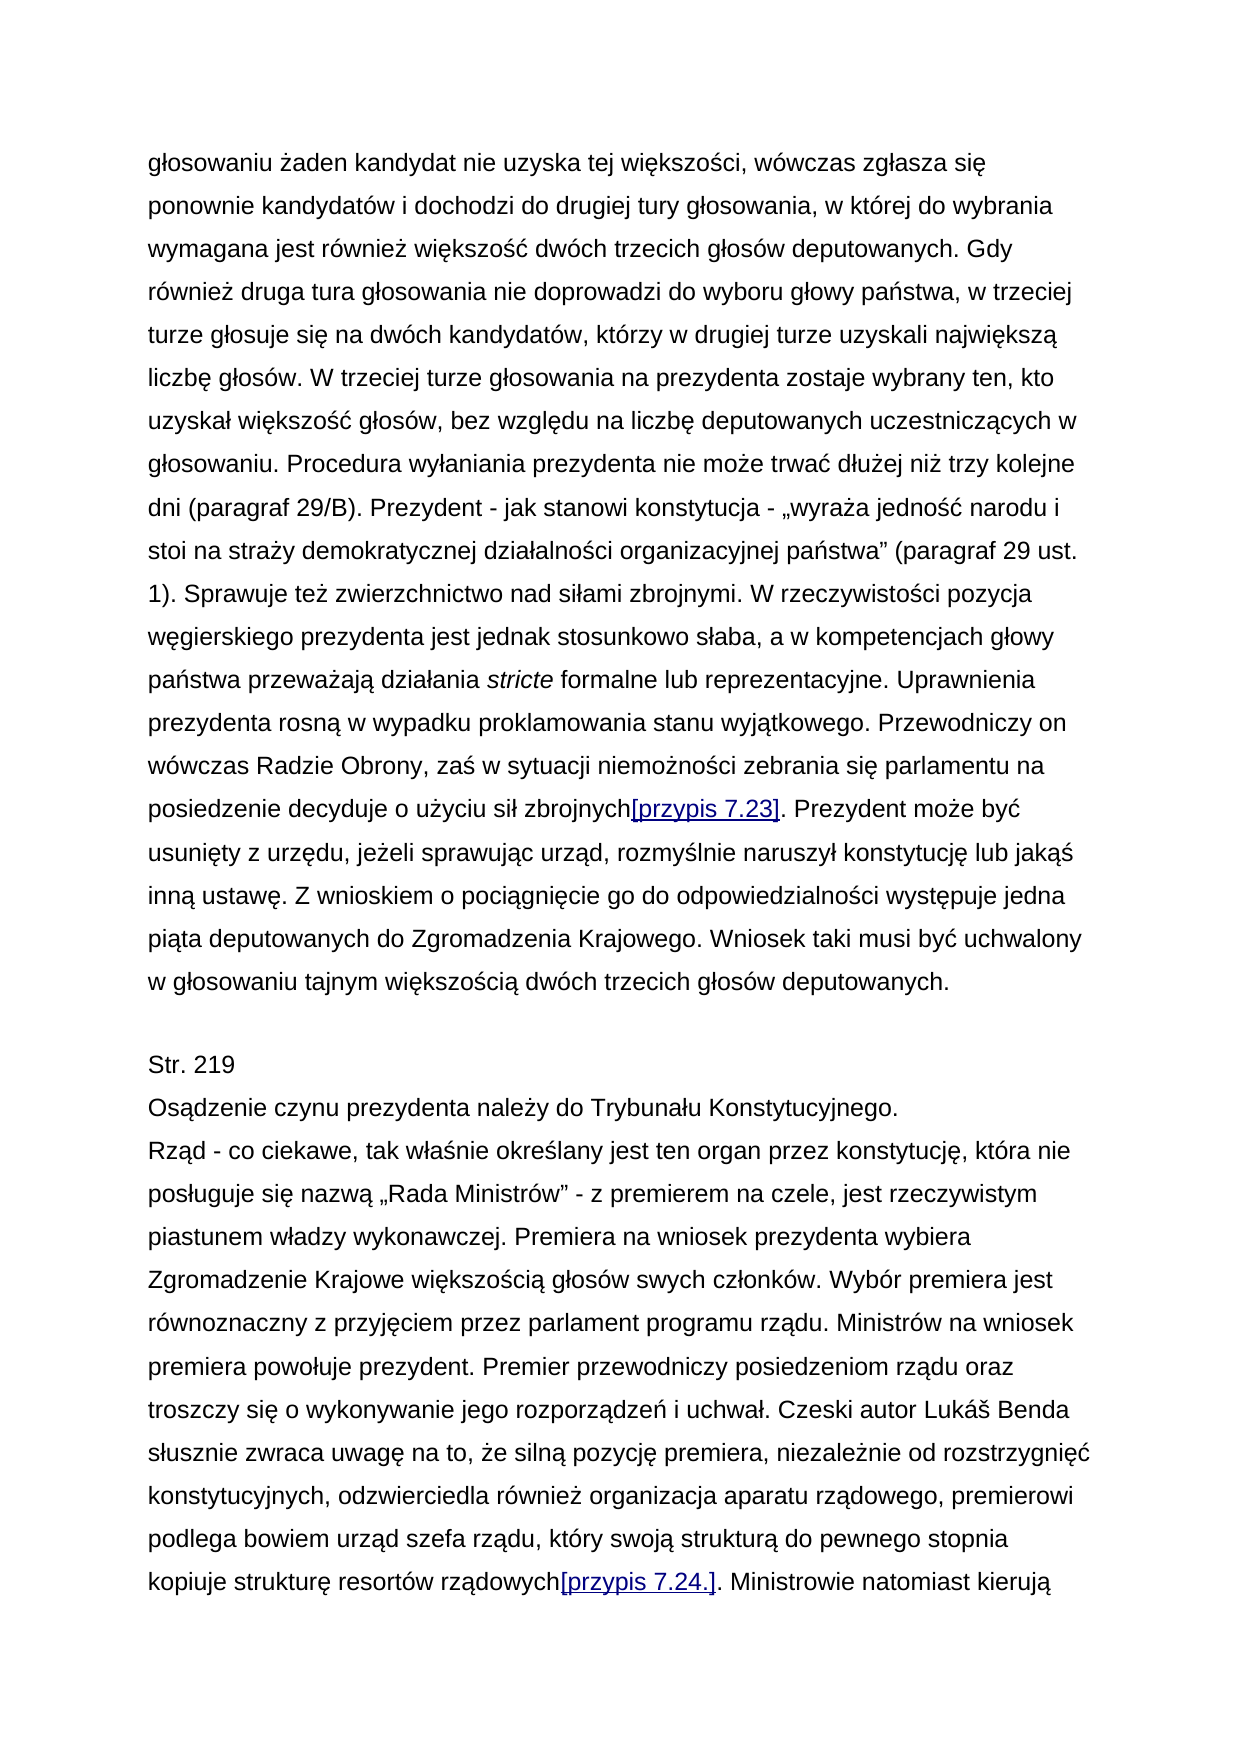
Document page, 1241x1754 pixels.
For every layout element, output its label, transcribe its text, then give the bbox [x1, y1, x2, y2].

text głosowaniu żaden kandydat nie uzyska tej większości, wówczas zgłasza się ponownie kandydatów i dochodzi do drugiej tury głosowania, w której do wybrania wymagana jest również większość dwóch trzecich głosów deputowanych. Gdy również druga tura głosowania nie doprowadzi do wyboru głowy państwa, w trzeciej turze głosuje się na dwóch kandydatów, którzy w drugiej turze uzyskali największą liczbę głosów. W trzeciej turze głosowania na prezydenta zostaje wybrany ten, kto uzyskał większość głosów, bez względu na liczbę deputowanych uczestniczących w głosowaniu. Procedura wyłaniania prezydenta nie może trwać dłużej niż trzy kolejne dni (paragraf 29/B). Prezydent - jak stanowi konstytucja - „wyraża jedność narodu i stoi na straży demokratycznej działalności organizacyjnej państwa” (paragraf 29 ust. 1). Sprawuje też zwierzchnictwo nad siłami zbrojnymi. W rzeczywistości pozycja węgierskiego prezydenta jest jednak stosunkowo słaba, a w kompetencjach głowy państwa przeważają działania stricte formalne lub reprezentacyjne. Uprawnienia prezydenta rosną w wypadku proklamowania stanu wyjątkowego. Przewodniczy on wówczas Radzie Obrony, zaś w sytuacji niemożności zebrania się parlamentu na posiedzenie decyduje o użyciu sił zbrojnych[przypis 7.23]. Prezydent może być usunięty z urzędu, jeżeli sprawując urząd, rozmyślnie naruszył konstytucję lub jakąś inną ustawę. Z wnioskiem o pociągnięcie go do odpowiedzialności występuje jedna piąta deputowanych do Zgromadzenia Krajowego. Wniosek taki musi być uchwalony w głosowaniu tajnym większością dwóch trzecich głosów deputowanych. [148, 148, 1093, 996]
text Osądzenie czynu prezydenta należy do Trybunału Konstytucyjnego. [148, 1093, 1093, 1121]
text Rząd - co ciekawe, tak właśnie określany jest ten organ przez konstytucję, która nie posługuje się nazwą „Rada Ministrów” - z premierem na czele, jest rzeczywistym piastunem władzy wykonawczej. Premiera na wniosek prezydenta wybiera Zgromadzenie Krajowe większością głosów swych członków. Wybór premiera jest równoznaczny z przyjęciem przez parlament programu rządu. Ministrów na wniosek premiera powołuje prezydent. Premier przewodniczy posiedzeniom rządu oraz troszczy się o wykonywanie jego rozporządzeń i uchwał. Czeski autor Lukáš Benda słusznie zwraca uwagę na to, że silną pozycję premiera, niezależnie od rozstrzygnięć konstytucyjnych, odzwierciedla również organizacja aparatu rządowego, premierowi podlega bowiem urząd szefa rządu, który swoją strukturą do pewnego stopnia kopiuje strukturę resortów rządowych[przypis 7.24.]. Ministrowie natomiast kierują [148, 1136, 1093, 1596]
text Str. 219 [148, 1049, 1093, 1078]
